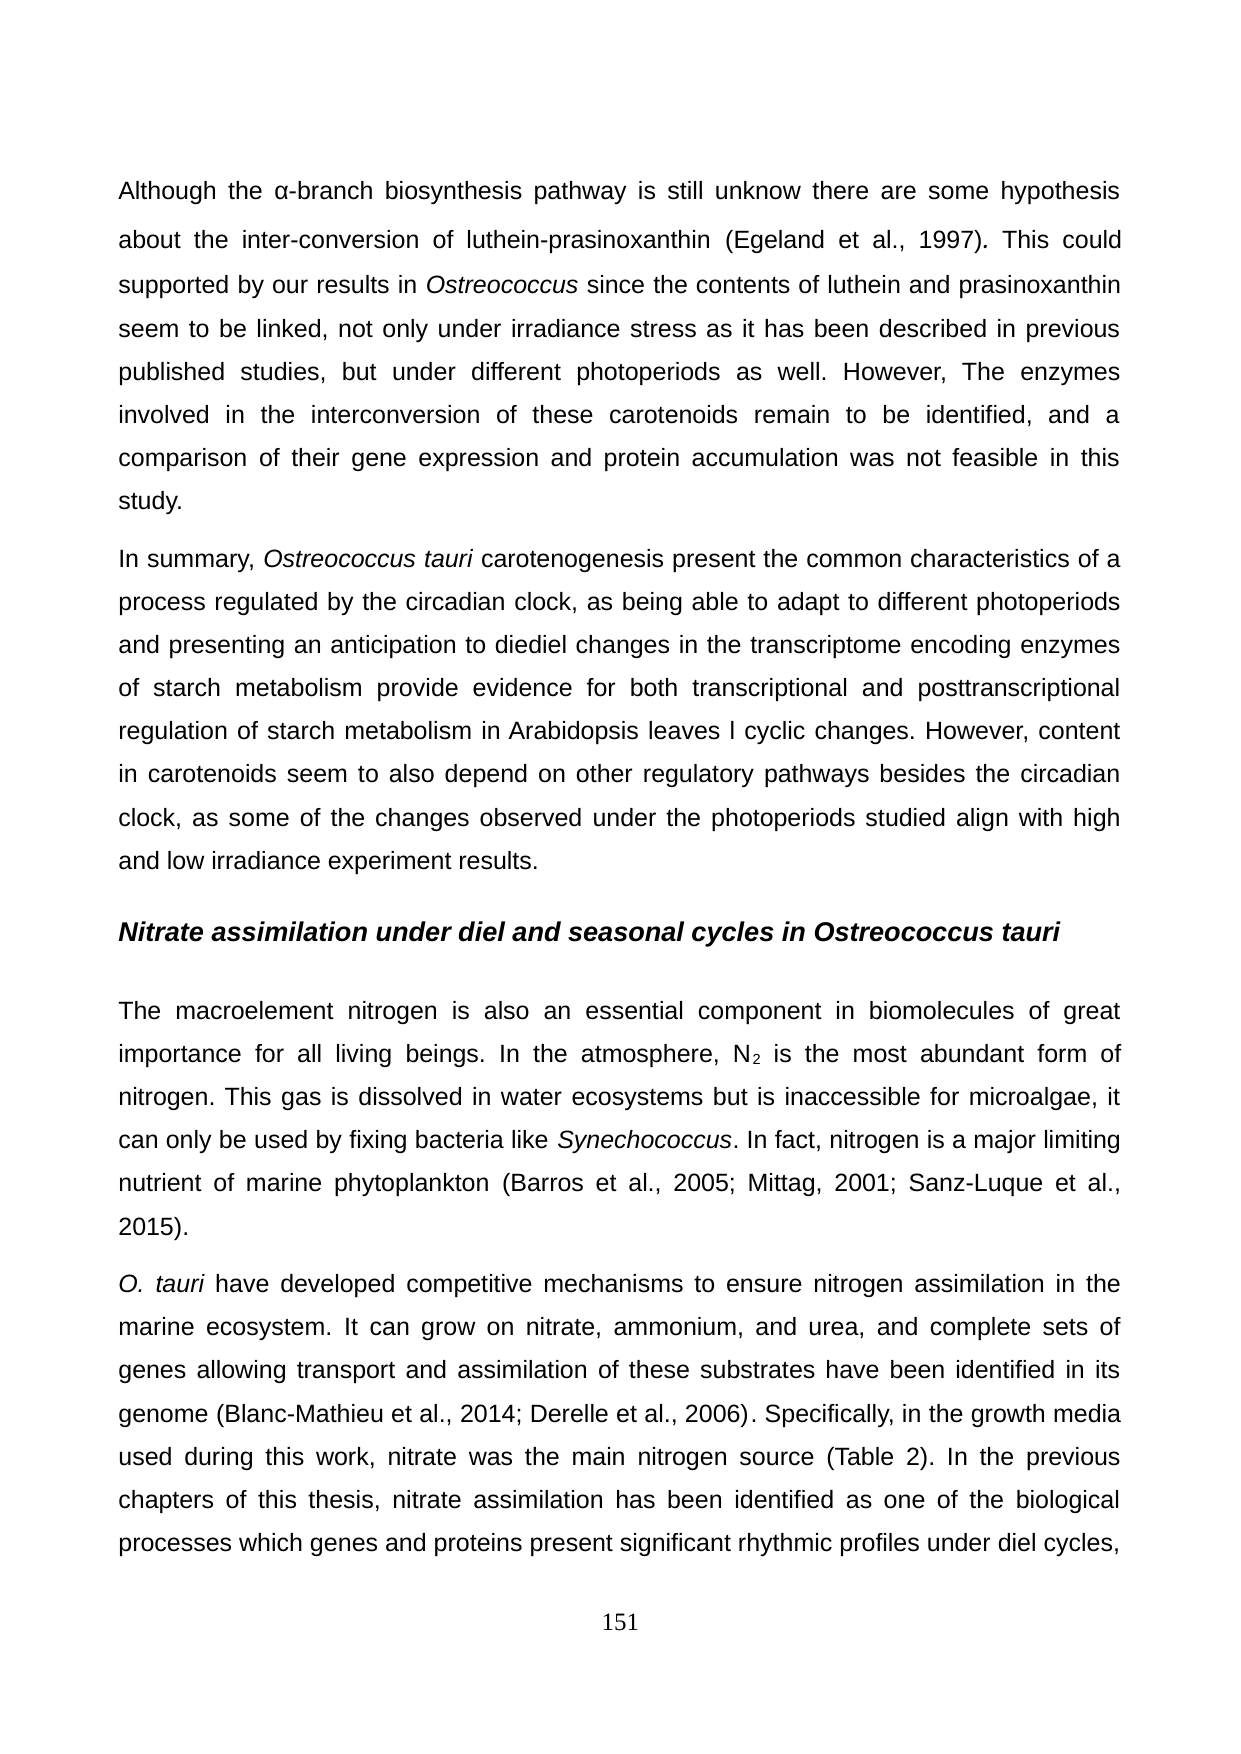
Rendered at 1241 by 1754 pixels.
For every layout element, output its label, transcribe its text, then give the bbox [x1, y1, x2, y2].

subtitle Nitrate assimilation under diel and seasonal cycles in Ostreococcus tauri [118, 916, 1122, 947]
text Although the α-branch biosynthesis pathway is still unknow there are some hypothesis about the inter-conversion of luthein-prasinoxanthin (Egeland et al., 1997)⁠. This could supported by our results in Ostreococcus since the contents of luthein and prasinoxanthin seem to be linked, not only under irradiance stress as it has been described in previous published studies, but under different photoperiods as well. However, The enzymes involved in the interconversion of these carotenoids remain to be identified, and a comparison of their gene expression and protein accumulation was not feasible in this study. [118, 176, 1122, 515]
text O. tauri have developed competitive mechanisms to ensure nitrogen assimilation in the marine ecosystem. It can grow on nitrate, ammonium, and urea, and complete sets of genes allowing transport and assimilation of these substrates have been identified in its genome (Blanc-Mathieu et al., 2014; Derelle et al., 2006)⁠. Specifically, in the growth media used during this work, nitrate was the main nitrogen source (Table 2). In the previous chapters of this thesis, nitrate assimilation has been identified as one of the biological processes which genes and proteins present significant rhythmic profiles under diel cycles, [118, 1269, 1122, 1557]
text The macroelement nitrogen is also an essential component in biomolecules of great importance for all living beings. In the atmosphere, N2 is the most abundant form of nitrogen. This gas is dissolved in water ecosystems but is inaccessible for microalgae, it can only be used by fixing bacteria like Synechococcus. In fact, nitrogen is a major limiting nutrient of marine phytoplankton (Barros et al., 2005; Mittag, 2001; Sanz-Luque et al., 2015)⁠. [118, 996, 1122, 1240]
text In summary, Ostreococcus tauri carotenogenesis present the common characteristics of a process regulated by the circadian clock, as being able to adapt to different photoperiods and presenting an anticipation to diediel changes in the transcriptome encoding enzymes of starch metabolism provide evidence for both transcriptional and posttranscriptional regulation of starch metabolism in Arabidopsis leaves l cyclic changes. However, content in carotenoids seem to also depend on other regulatory pathways besides the circadian clock, as some of the changes observed under the photoperiods studied align with high and low irradiance experiment results. [118, 544, 1122, 874]
